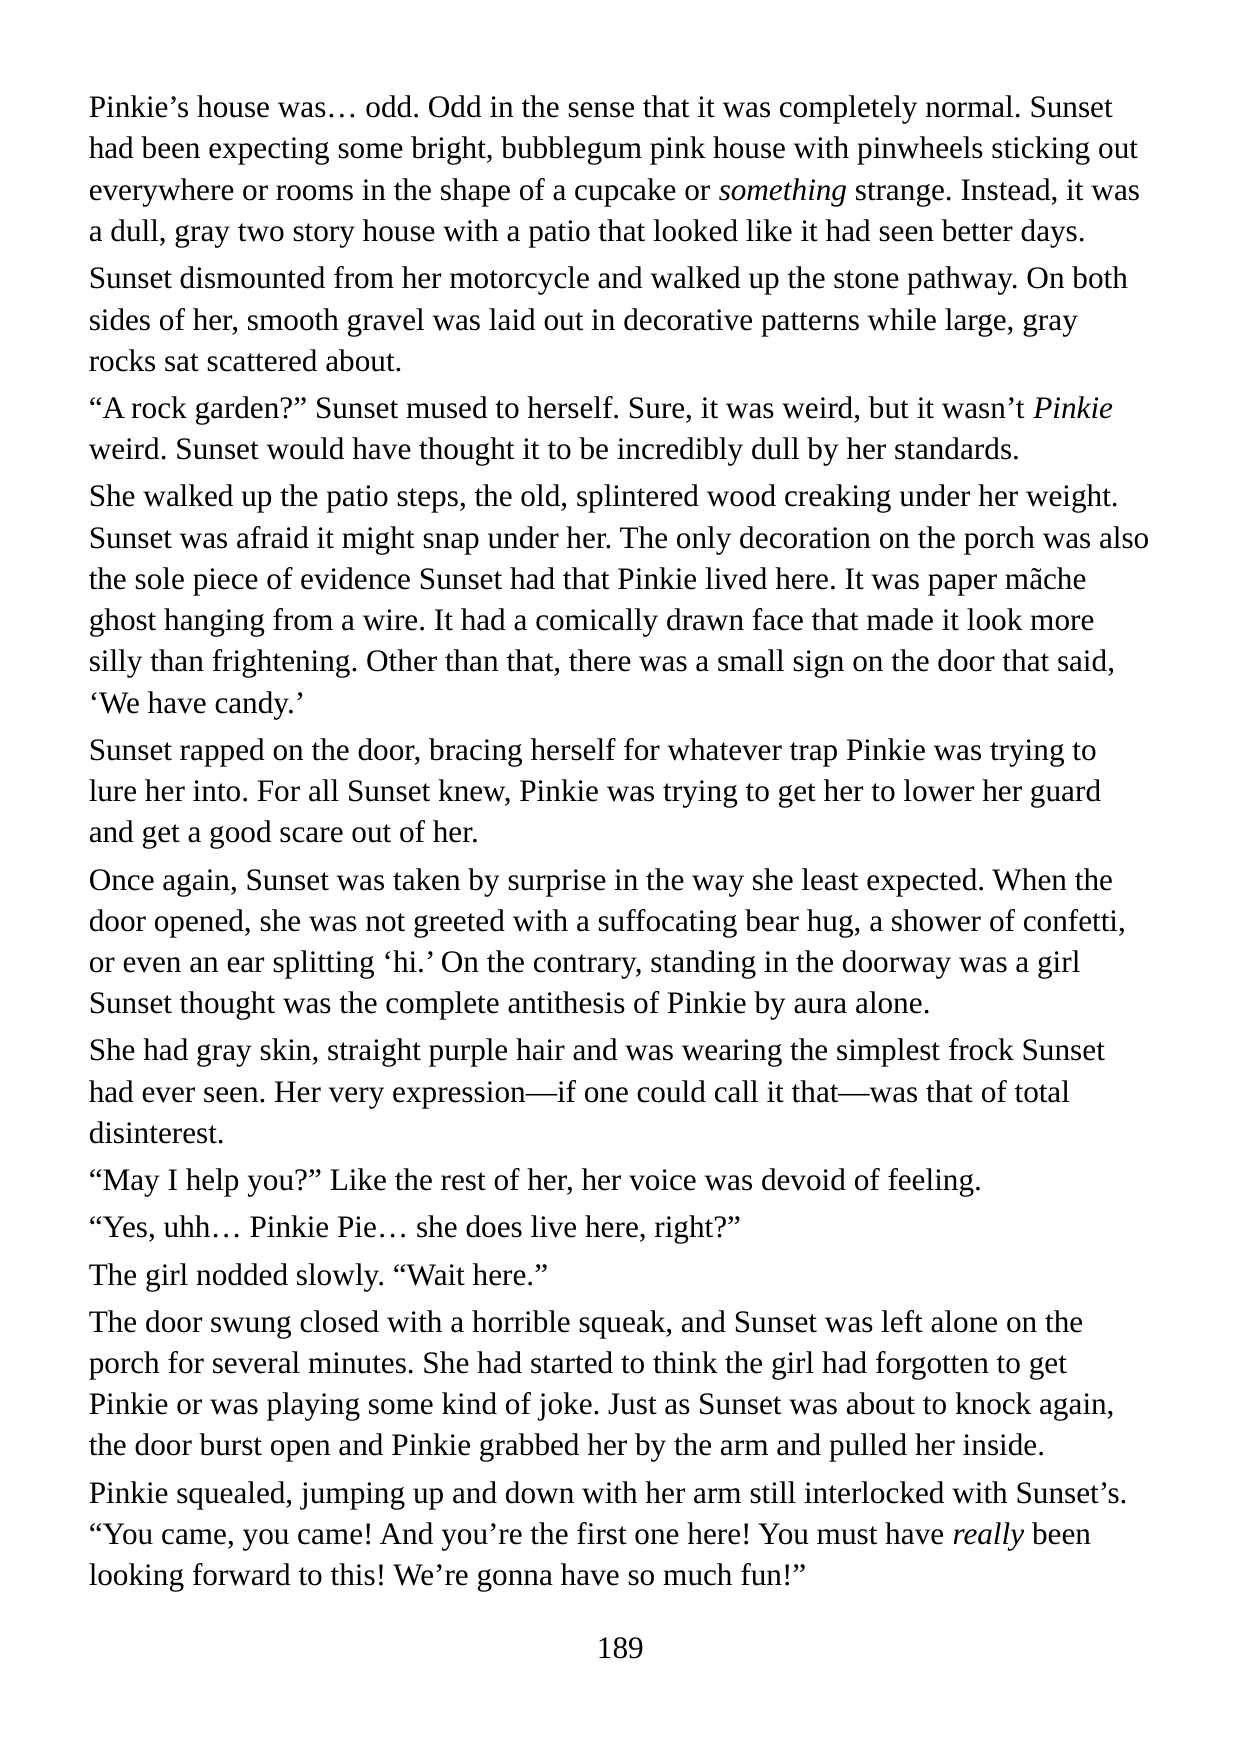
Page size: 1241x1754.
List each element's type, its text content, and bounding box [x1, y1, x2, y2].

text Pinkie squealed, jumping up and down with her arm still interlocked with Sunset’s. “You came, you came! And you’re the first one here! You must have really been looking forward to this! We’re gonna have so much fun!” [88, 1474, 1152, 1592]
text Sunset rapped on the door, bracing herself for whatever trap Pinkie was trying to lure her into. For all Sunset knew, Pinkie was trying to get her to lower her guard and get a good scare out of her. [88, 731, 1152, 849]
text “A rock garden?” Sunset mused to herself. Sure, it was weird, but it wasn’t Pinkie weird. Sunset would have thought it to be incredibly dull by her standards. [88, 389, 1152, 466]
text The door swung closed with a horrible squeak, and Sunset was left alone on the porch for several minutes. She had started to think the girl had forgotten to get Pinkie or was playing some kind of joke. Just as Sunset was about to knock again, the door burst open and Pinkie grabbed her by the arm and pulled her inside. [88, 1303, 1152, 1463]
text “May I help you?” Like the rest of her, her voice was devoid of feeling. [88, 1161, 1152, 1197]
text The girl nodded slowly. “Wait here.” [88, 1256, 1152, 1292]
text She had gray skin, straight purple hair and was wearing the simplest frock Sunset had ever seen. Her very expression—if one could call it that—was that of total disinterest. [88, 1032, 1152, 1150]
text Once again, Sunset was taken by surprise in the way she least expected. When the door opened, she was not greeted with a suffocating bear hug, a shower of confetti, or even an ear splitting ‘hi.’ On the contrary, standing in the doorway was a girl Sunset thought was the complete antithesis of Pinkie by aura alone. [88, 861, 1152, 1020]
text Pinkie’s house was… odd. Odd in the sense that it was completely normal. Sunset had been expecting some bright, bubblegum pink house with pinwheels sticking out everywhere or rooms in the shape of a cupcake or something strange. Instead, it was a dull, gray two story house with a patio that looked like it had seen better days. [88, 88, 1152, 248]
text Sunset dismounted from her motorcycle and walked up the stone pathway. On both sides of her, smooth gravel was laid out in decorative patterns while large, gray rocks sat scattered about. [88, 259, 1152, 378]
text She walked up the patio steps, the old, splintered wood creaking under her weight. Sunset was afraid it might snap under her. The only decoration on the porch was also the sole piece of evidence Sunset had that Pinkie lived here. It was paper mãche ghost hanging from a wire. It had a comically drawn face that made it look more silly than frightening. Other than that, there was a small sign on the door that said, ‘We have candy.’ [88, 478, 1152, 720]
text “Yes, uhh… Pinkie Pie… she does live here, right?” [88, 1208, 1152, 1244]
